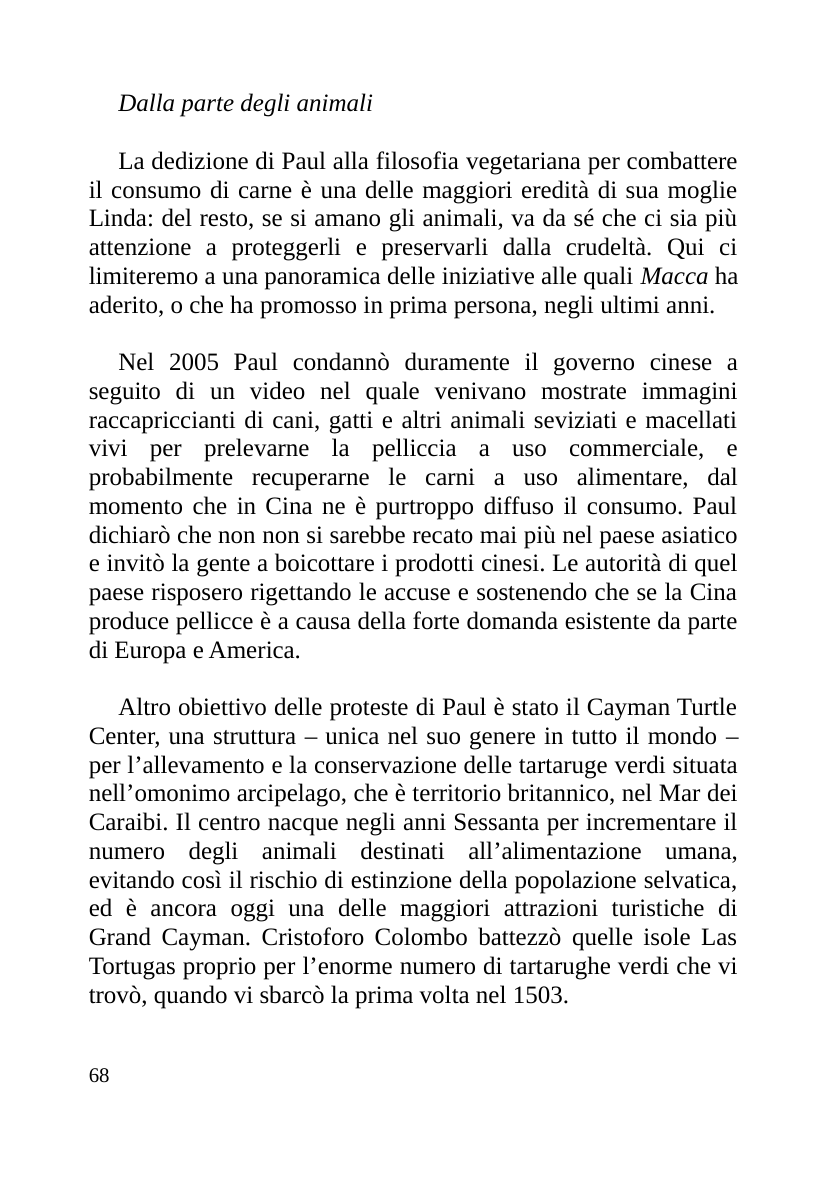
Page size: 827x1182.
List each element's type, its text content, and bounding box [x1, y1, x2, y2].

text La dedizione di Paul alla filosofia vegetariana per combattere il consumo di carne è una delle maggiori eredità di sua moglie Linda: del resto, se si amano gli animali, va da sé che ci sia più attenzione a proteggerli e preservarli dalla crudeltà. Qui ci limiteremo a una panoramica delle iniziative alle quali Macca ha aderito, o che ha promosso in prima persona, negli ultimi anni. [88, 146, 738, 318]
text Nel 2005 Paul condannò duramente il governo cinese a seguito di un video nel quale venivano mostrate immagini raccapriccianti di cani, gatti e altri animali seviziati e macellati vivi per prelevarne la pelliccia a uso commerciale, e probabilmente recuperarne le carni a uso alimentare, dal momento che in Cina ne è purtroppo diffuso il consumo. Paul dichiarò che non non si sarebbe recato mai più nel paese asiatico e invitò la gente a boicottare i prodotti cinesi. Le autorità di quel paese risposero rigettando le accuse e sostenendo che se la Cina produce pellicce è a causa della forte domanda esistente da parte di Europa e America. [88, 347, 738, 663]
text Altro obiettivo delle proteste di Paul è stato il Cayman Turtle Center, una struttura – unica nel suo genere in tutto il mondo – per l’allevamento e la conservazione delle tartaruge verdi situata nell’omonimo arcipelago, che è territorio britannico, nel Mar dei Caraibi. Il centro nacque negli anni Sessanta per incrementare il numero degli animali destinati all’alimentazione umana, evitando così il rischio di estinzione della popolazione selvatica, ed è ancora oggi una delle maggiori attrazioni turistiche di Grand Cayman. Cristoforo Colombo battezzò quelle isole Las Tortugas proprio per l’enorme numero di tartarughe verdi che vi trovò, quando vi sbarcò la prima volta nel 1503. [88, 692, 738, 1008]
text Dalla parte degli animali [88, 88, 738, 117]
